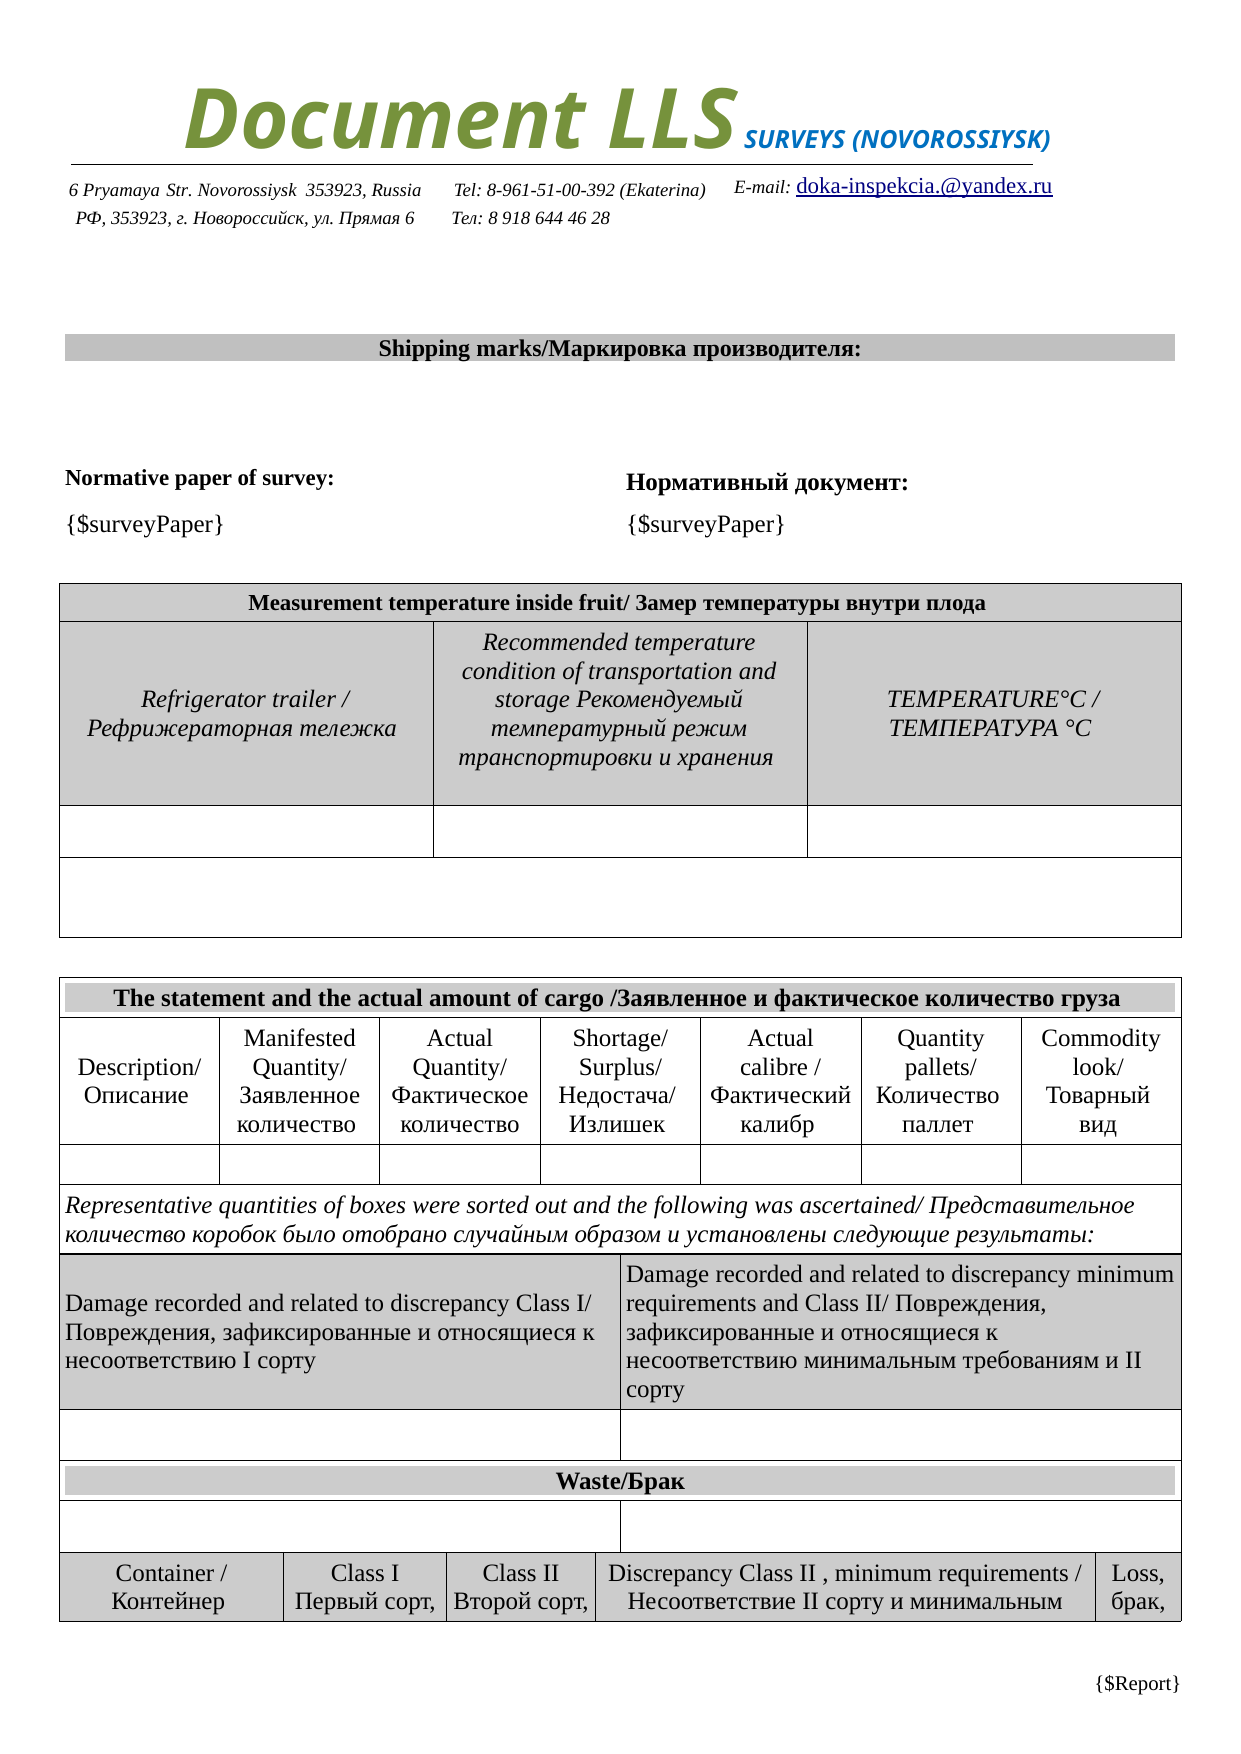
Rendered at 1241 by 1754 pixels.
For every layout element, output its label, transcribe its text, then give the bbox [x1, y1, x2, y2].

table_cell [620, 367, 1181, 418]
table_cell {$surveyPaper} [59, 504, 620, 544]
table_cell [60, 806, 433, 857]
table_header Damage recorded and related to discrepancy minimum requirements and Class II/ Повреждения, зафиксированные и относящиеся к несоответствию минимальным требованиям и II сорту [621, 1255, 1181, 1409]
table_cell Manifested Quantity/ Заявленное количество [220, 1018, 379, 1144]
table_header [60, 858, 1181, 897]
table_cell [541, 1145, 700, 1184]
table_cell [60, 1410, 620, 1460]
table_cell Commodity look/ Товарный вид [1022, 1018, 1181, 1144]
table_cell Refrigerator trailer / Рефрижераторная тележка [60, 622, 433, 805]
table_cell [60, 897, 1181, 937]
table_header Нормативный документ: [620, 458, 1181, 503]
table_cell [380, 1145, 540, 1184]
table_cell Actual Quantity/ Фактическое количество [380, 1018, 540, 1144]
table_header Shipping marks/Маркировка производителя: [59, 328, 1181, 367]
table_header Damage recorded and related to discrepancy Class I/ Повреждения, зафиксированные и относящиеся к несоответствию I сорту [60, 1255, 620, 1409]
table_header Waste/Брак [60, 1461, 1181, 1500]
table_cell [808, 806, 1181, 857]
table_cell [621, 1410, 1181, 1460]
table_cell [60, 1501, 620, 1552]
table_cell {$surveyPaper} [620, 504, 1181, 544]
table_header Class I Первый сорт, [284, 1553, 446, 1621]
table_cell [220, 1145, 379, 1184]
table_cell Recommended temperature condition of transportation and storage Рекомендуемый температурный режим транспортировки и хранения [434, 622, 807, 805]
table_cell [60, 1145, 219, 1184]
table_cell Shortage/ Surplus/ Недостача/ Излишек [541, 1018, 700, 1144]
table_cell TEMPERATURE°C / ТЕМПЕРАТУРА °C [808, 622, 1181, 805]
table_cell Actual calibre / Фактический калибр [701, 1018, 861, 1144]
table_cell [621, 1501, 1181, 1552]
table_cell [434, 806, 807, 857]
table_header Discrepancy Class II , minimum requirements / Несоответствие II сорту и минимальным [596, 1553, 1095, 1621]
table_header Normative paper of survey: [59, 458, 620, 503]
table_header The statement and the actual amount of cargo /Заявленное и фактическое количество груза [60, 978, 1181, 1017]
table_header Class II Второй сорт, [447, 1553, 595, 1621]
table_header Representative quantities of boxes were sorted out and the following was ascertained/ Представительное количество коробок было отобрано случайным образом и установлены следующие результаты: [60, 1185, 1181, 1253]
table_cell Description/ Описание [60, 1018, 219, 1144]
table_cell Quantity pallets/ Количество паллет [862, 1018, 1021, 1144]
table_header Loss, брак, [1096, 1553, 1181, 1621]
table_cell [862, 1145, 1021, 1184]
table_cell [59, 367, 620, 418]
table_header Container / Контейнер [60, 1553, 283, 1621]
table_cell [701, 1145, 861, 1184]
table_cell [1022, 1145, 1181, 1184]
table_header Measurement temperature inside fruit/ Замер температуры внутри плода [60, 584, 1181, 621]
